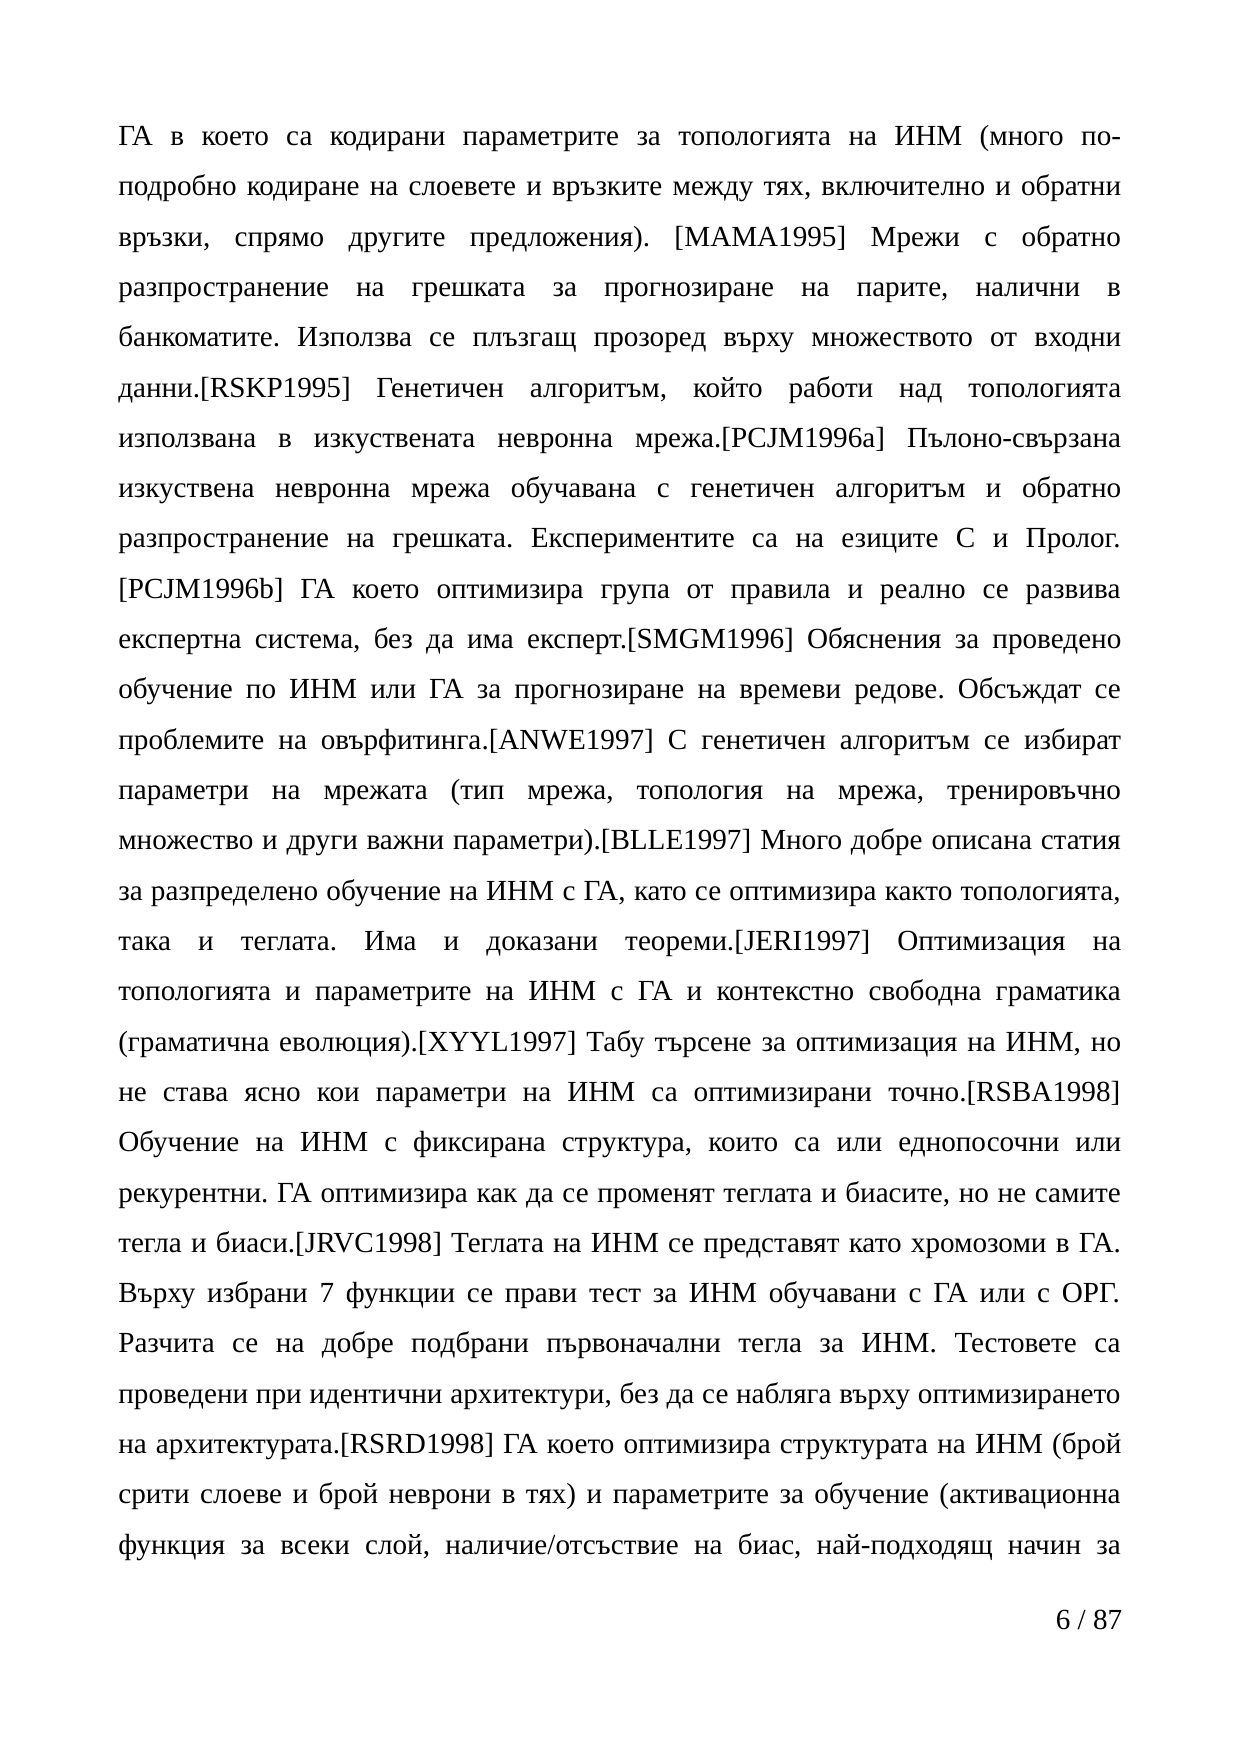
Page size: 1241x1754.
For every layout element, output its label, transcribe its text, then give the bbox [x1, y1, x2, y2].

text ГА в което са кодирани параметрите за топологията на ИНМ (много по-подробно кодиране на слоевете и връзките между тях, включително и обратни връзки, спрямо другите предложения). [MAMA1995] Мрежи с обратно разпространение на грешката за прогнозиране на парите, налични в банкоматите. Използва се плъзгащ прозоред върху множеството от входни данни.[RSKP1995] Генетичен алгоритъм, който работи над топологията използвана в изкуствената невронна мрежа.[PCJM1996a] Пълоно-свързана изкуствена невронна мрежа обучавана с генетичен алгоритъм и обратно разпространение на грешката. Експериментите са на езиците С и Пролог.[PCJM1996b] ГА което оптимизира група от правила и реално се развива експертна система, без да има експерт.[SMGM1996] Обяснения за проведено обучение по ИНМ или ГА за прогнозиране на времеви редове. Обсъждат се проблемите на овърфитинга.[ANWE1997] С генетичен алгоритъм се избират параметри на мрежата (тип мрежа, топология на мрежа, тренировъчно множество и други важни параметри).[BLLE1997] Много добре описана статия за разпределено обучение на ИНМ с ГА, като се оптимизира както топологията, така и теглата. Има и доказани теореми.[JERI1997] Оптимизация на топологията и параметрите на ИНМ с ГА и контекстно свободна граматика (граматична еволюция).[XYYL1997] Табу търсене за оптимизация на ИНМ, но не става ясно кои параметри на ИНМ са оптимизирани точно.[RSBA1998] Обучение на ИНМ с фиксирана структура, които са или еднопосочни или рекурентни. ГА оптимизира как да се променят теглата и биасите, но не самите тегла и биаси.[JRVC1998] Теглата на ИНМ се представят като хромозоми в ГА. Върху избрани 7 функции се прави тест за ИНМ обучавани с ГА или с ОРГ. Разчита се на добре подбрани първоначални тегла за ИНМ. Тестовете са проведени при идентични архитектури, без да се набляга върху оптимизирането на архитектурата.[RSRD1998] ГА което оптимизира структурата на ИНМ (брой срити слоеве и брой неврони в тях) и параметрите за обучение (активационна функция за всеки слой, наличие/отсъствие на биас, най-подходящ начин за [118, 118, 1122, 1560]
